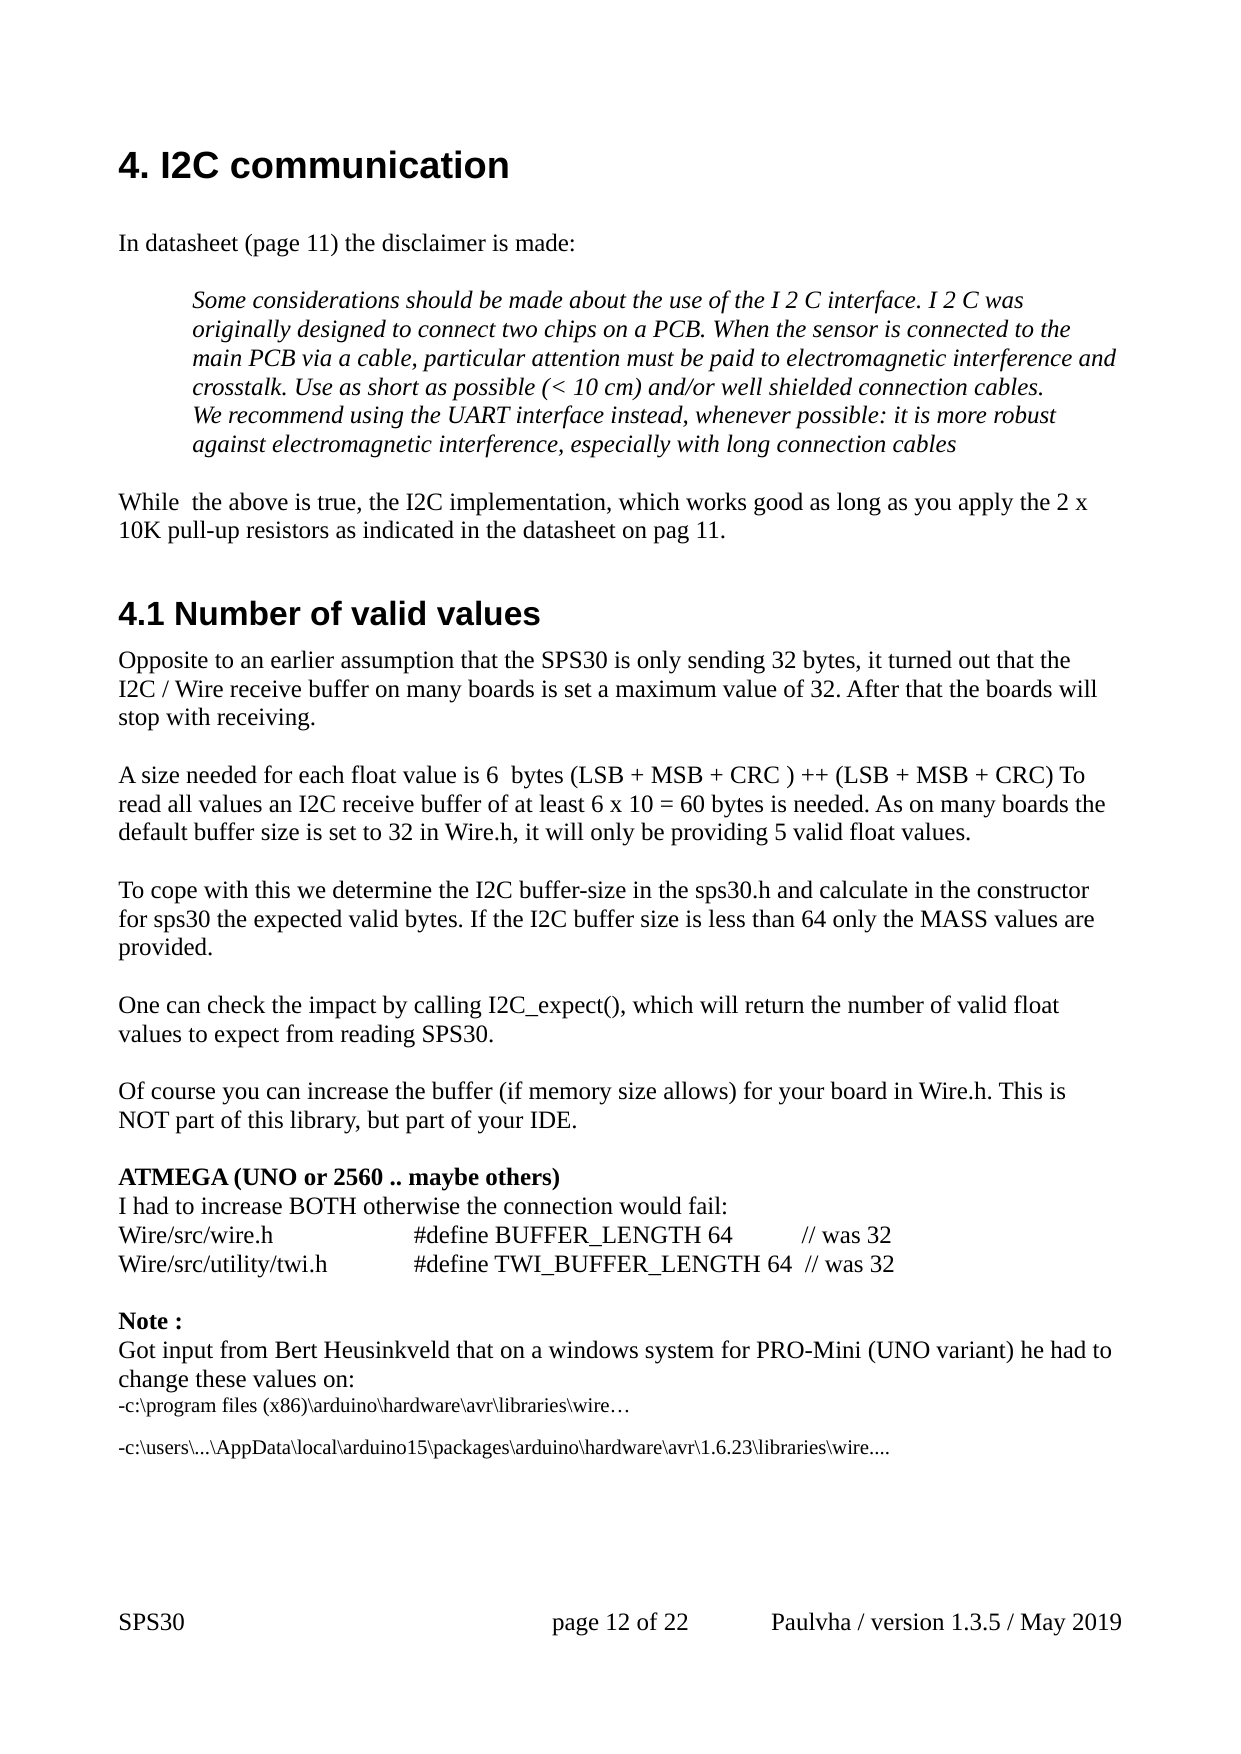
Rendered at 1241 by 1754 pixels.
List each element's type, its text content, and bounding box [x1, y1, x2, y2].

subtitle 4. I2C communication [118, 143, 1122, 187]
subtitle 4.1 Number of valid values [118, 594, 1122, 632]
text Got input from Bert Heusinkveld that on a windows system for PRO-Mini (UNO variant) he had to change these values on: [118, 1335, 1122, 1392]
text -c:\program files (x86)\arduino\hardware\avr\libraries\wire… [118, 1392, 1122, 1417]
text While the above is true, the I2C implementation, which works good as long as you apply the 2 x 10K pull-up resistors as indicated in the datasheet on pag 11. [118, 487, 1122, 544]
text One can check the impact by calling I2C_expect(), which will return the number of valid float values to expect from reading SPS30. [118, 990, 1122, 1047]
text Opposite to an earlier assumption that the SPS30 is only sending 32 bytes, it turned out that the I2C / Wire receive buffer on many boards is set a maximum value of 32. After that the boards will stop with receiving. [118, 645, 1122, 731]
text -c:\users\...\AppData\local\arduino15\packages\arduino\hardware\avr\1.6.23\libraries\wire.... [118, 1435, 1122, 1459]
text Some considerations should be made about the use of the I 2 C interface. I 2 C was originally designed to connect two chips on a PCB. When the sensor is connected to the main PCB via a cable, particular attention must be paid to electromagnetic interference and crosstalk. Use as short as possible (< 10 cm) and/or well shielded connection cables. [192, 286, 1122, 401]
text In datasheet (page 11) the disclaimer is made: [118, 228, 1122, 257]
text Wire/src/utility/twi.h #define TWI_BUFFER_LENGTH 64 // was 32 [118, 1249, 1122, 1277]
text I had to increase BOTH otherwise the connection would fail: [118, 1191, 1122, 1220]
text Of course you can increase the buffer (if memory size allows) for your board in Wire.h. This is NOT part of this library, but part of your IDE. [118, 1076, 1122, 1134]
text ATMEGA (UNO or 2560 .. maybe others) [118, 1162, 1122, 1191]
text A size needed for each float value is 6 bytes (LSB + MSB + CRC ) ++ (LSB + MSB + CRC) To read all values an I2C receive buffer of at least 6 x 10 = 60 bytes is needed. As on many boards the default buffer size is set to 32 in Wire.h, it will only be providing 5 valid float values. [118, 760, 1122, 846]
text Note : [118, 1306, 1122, 1335]
text We recommend using the UART interface instead, whenever possible: it is more robust against electromagnetic interference, especially with long connection cables [192, 401, 1122, 458]
text Wire/src/wire.h #define BUFFER_LENGTH 64 // was 32 [118, 1220, 1122, 1249]
text To cope with this we determine the I2C buffer-size in the sps30.h and calculate in the constructor for sps30 the expected valid bytes. If the I2C buffer size is less than 64 only the MASS values are provided. [118, 875, 1122, 961]
